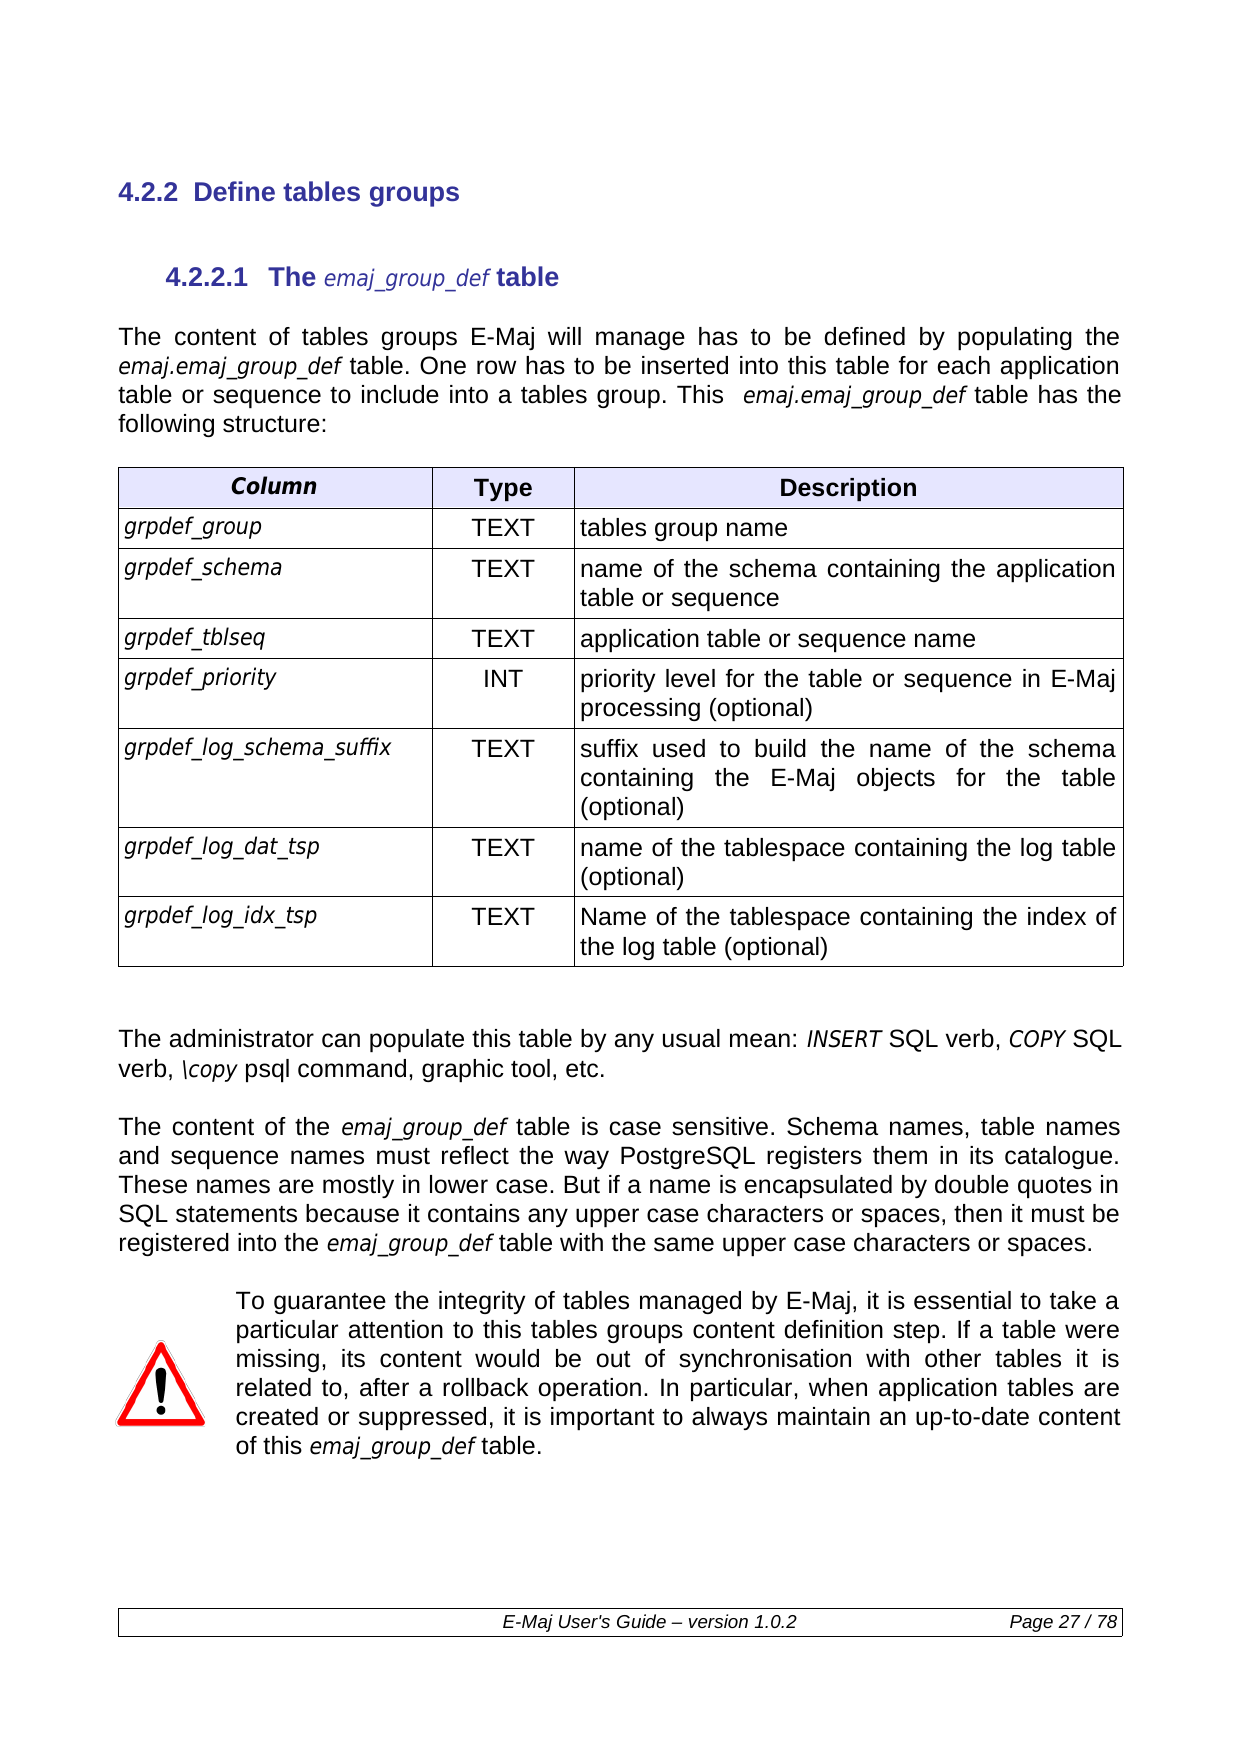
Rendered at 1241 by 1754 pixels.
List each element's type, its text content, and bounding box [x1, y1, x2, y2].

table_header Type [433, 468, 574, 507]
table_cell TEXT [433, 729, 574, 827]
text To guarantee the integrity of tables managed by E-Maj, it is essential to take a particular attention to this tables groups content definition step. If a table were missing, its content would be out of synchronisation with other tables it is related to, after a rollback operation. In particular, when application tables are created or suppressed, it is important to always maintain an up-to-date content of this emaj_group_def table. [235, 1286, 1122, 1460]
table_cell grpdef_schema [119, 549, 432, 618]
table_cell suffix used to build the name of the schema containing the E-Maj objects for the table (optional) [575, 729, 1123, 827]
table_cell grpdef_group [119, 509, 432, 548]
table_cell TEXT [433, 897, 574, 966]
table_cell grpdef_log_dat_tsp [119, 828, 432, 896]
table_cell TEXT [433, 509, 574, 548]
table_cell grpdef_log_schema_suffix [119, 729, 432, 827]
subtitle The emaj_group_def table [165, 261, 1122, 292]
text The content of the emaj_group_def table is case sensitive. Schema names, table names and sequence names must reflect the way PostgreSQL registers them in its catalogue. These names are mostly in lower case. But if a name is encapsulated by double quotes in SQL statements because it contains any upper case characters or spaces, then it must be registered into the emaj_group_def table with the same upper case characters or spaces. [118, 1112, 1122, 1257]
table_cell grpdef_priority [119, 659, 432, 728]
text The content of tables groups E-Maj will manage has to be defined by populating the emaj.emaj_group_def table. One row has to be inserted into this table for each application table or sequence to include into a tables group. This emaj.emaj_group_def table has the following structure: [118, 321, 1122, 438]
subtitle Define tables groups [118, 176, 1122, 207]
table_cell Name of the tablespace containing the index of the log table (optional) [575, 897, 1123, 966]
table_header Column [119, 468, 432, 507]
table_cell name of the tablespace containing the log table (optional) [575, 828, 1123, 896]
table_cell name of the schema containing the application table or sequence [575, 549, 1123, 618]
table_cell TEXT [433, 828, 574, 896]
table_cell tables group name [575, 509, 1123, 548]
table_header Description [575, 468, 1123, 507]
table_cell TEXT [433, 619, 574, 658]
table_cell grpdef_tblseq [119, 619, 432, 658]
text The administrator can populate this table by any usual mean: INSERT SQL verb, COPY SQL verb, \copy psql command, graphic tool, etc. [118, 1024, 1122, 1082]
table_cell grpdef_log_idx_tsp [119, 897, 432, 966]
table_cell application table or sequence name [575, 619, 1123, 658]
table_cell priority level for the table or sequence in E-Maj processing (optional) [575, 659, 1123, 728]
table_cell INT [433, 659, 574, 728]
picture [115, 1340, 206, 1427]
table_cell TEXT [433, 549, 574, 618]
